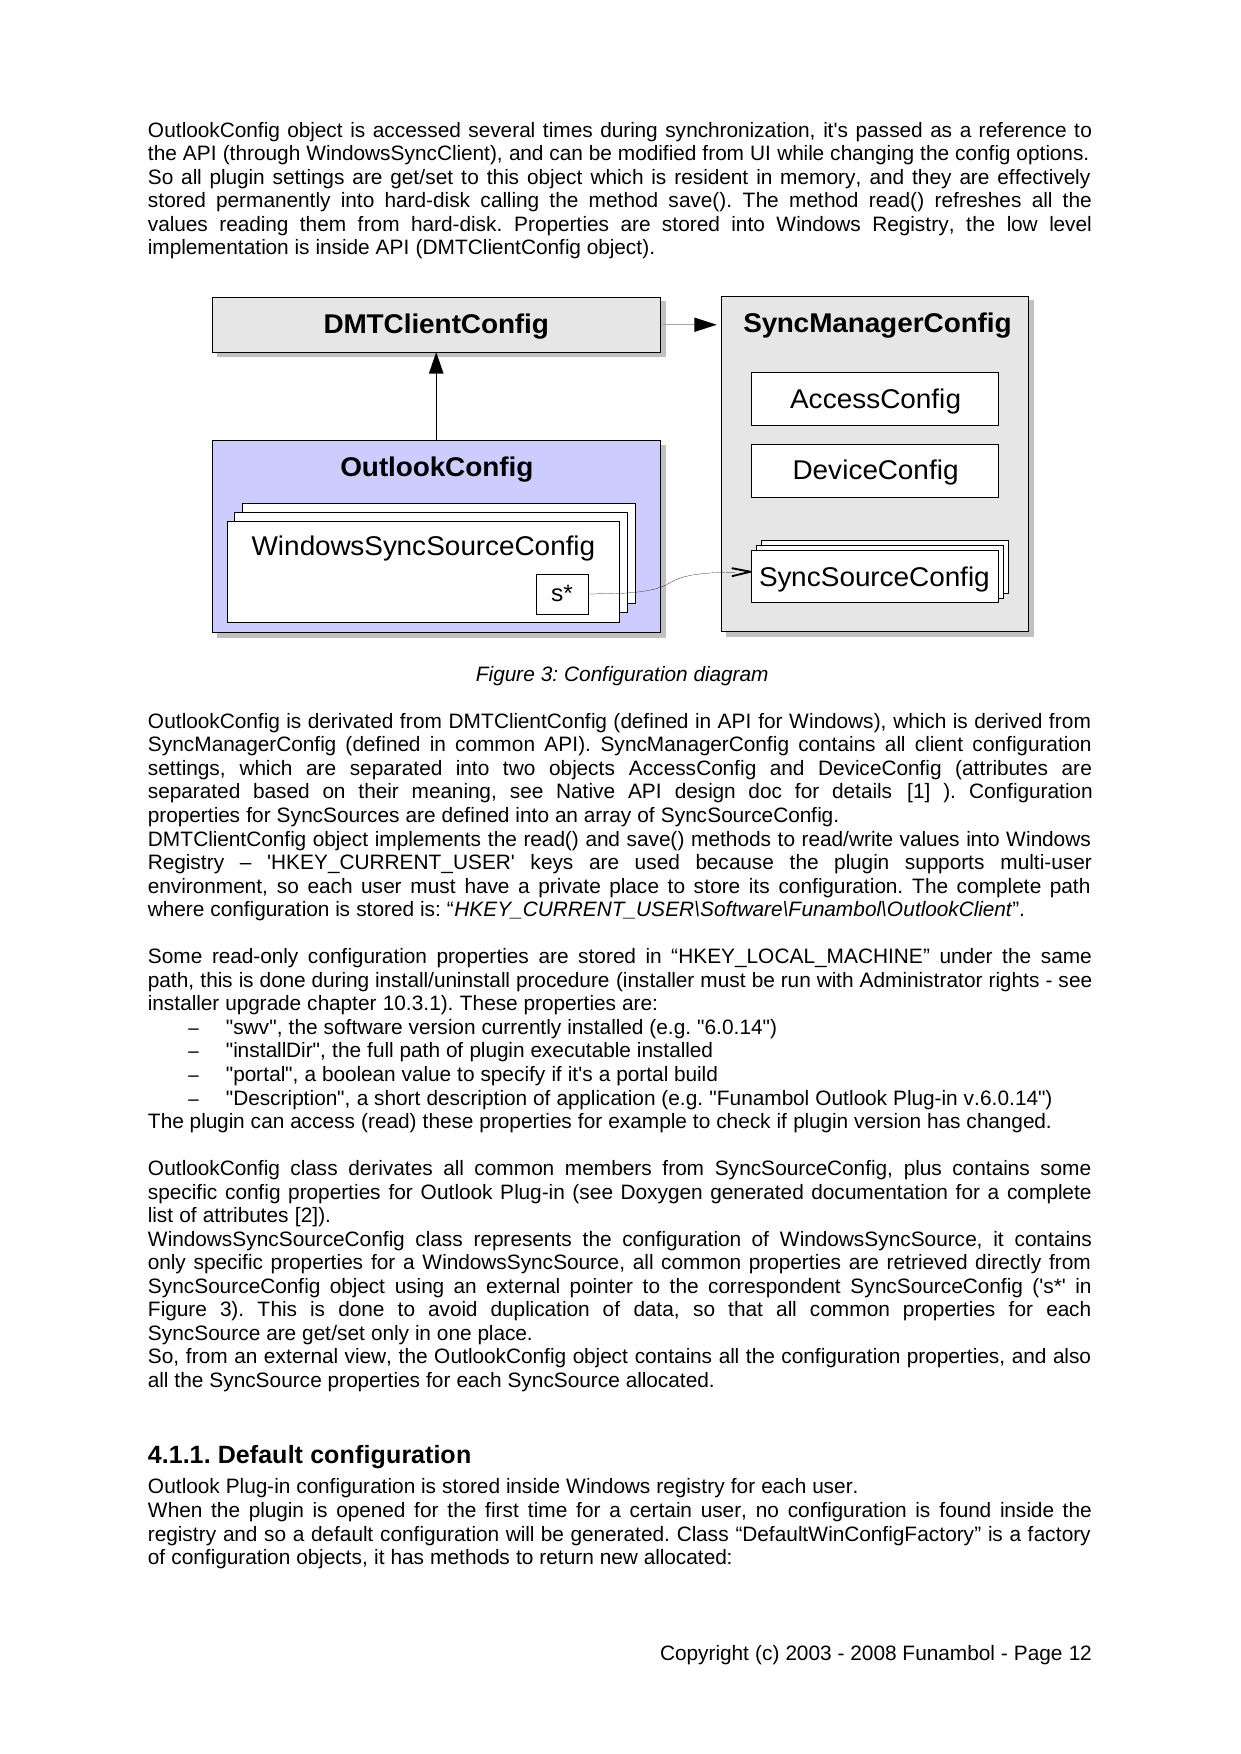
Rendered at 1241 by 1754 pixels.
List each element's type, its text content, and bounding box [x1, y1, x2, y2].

list "swv", the software version currently installed (e.g. "6.0.14") [188, 1015, 1093, 1039]
text DMTClientConfig object implements the read() and save() methods to read/write values into Windows Registry – 'HKEY_CURRENT_USER' keys are used because the plugin supports multi-user environment, so each user must have a private place to store its configuration. The complete path where configuration is stored is: “HKEY_CURRENT_USER\Software\Funambol\OutlookClient”. [148, 827, 1093, 921]
text OutlookConfig class derivates all common members from SyncSourceConfig, plus contains some specific config properties for Outlook Plug-in (see Doxygen generated documentation for a complete list of attributes [2]). [148, 1157, 1093, 1227]
subtitle Default configuration [148, 1441, 1093, 1469]
text Figure 3: Configuration diagram [202, 295, 1044, 686]
text When the plugin is opened for the first time for a certain user, no configuration is found inside the registry and so a default configuration will be generated. Class “DefaultWinConfigFactory” is a factory of configuration objects, it has methods to return new allocated: [148, 1498, 1093, 1569]
text So all plugin settings are get/set to this object which is resident in memory, and they are effectively stored permanently into hard-disk calling the method save(). The method read() refreshes all the values reading them from hard-disk. Properties are stored into Windows Registry, the low level implementation is inside API (DMTClientConfig object). [148, 165, 1093, 259]
text Outlook Plug-in configuration is stored inside Windows registry for each user. [148, 1475, 1093, 1498]
text So, from an external view, the OutlookConfig object contains all the configuration properties, and also all the SyncSource properties for each SyncSource allocated. [148, 1345, 1093, 1392]
text The plugin can access (read) these properties for example to check if plugin version has changed. [148, 1109, 1093, 1133]
text OutlookConfig object is accessed several times during synchronization, it's passed as a reference to the API (through WindowsSyncClient), and can be modified from UI while changing the config options. [148, 118, 1093, 165]
list "Description", a short description of application (e.g. "Funambol Outlook Plug-in v.6.0.14") [188, 1086, 1093, 1109]
text OutlookConfig is derivated from DMTClientConfig (defined in API for Windows), which is derived from SyncManagerConfig (defined in common API). SyncManagerConfig contains all client configuration settings, which are separated into two objects AccessConfig and DeviceConfig (attributes are separated based on their meaning, see Native API design doc for details [1] ). Configuration properties for SyncSources are defined into an array of SyncSourceConfig. [148, 283, 1093, 827]
text WindowsSyncSourceConfig class represents the configuration of WindowsSyncSource, it contains only specific properties for a WindowsSyncSource, all common properties are retrieved directly from SyncSourceConfig object using an external pointer to the correspondent SyncSourceConfig ('s*' in Figure 3). This is done to avoid duplication of data, so that all common properties for each SyncSource are get/set only in one place. [148, 1227, 1093, 1345]
text Some read-only configuration properties are stored in “HKEY_LOCAL_MACHINE” under the same path, this is done during install/uninstall procedure (installer must be run with Administrator rights - see installer upgrade chapter 10.3.1). These properties are: [148, 945, 1093, 1015]
list "portal", a boolean value to specify if it's a portal build [188, 1062, 1093, 1086]
list "installDir", the full path of plugin executable installed [188, 1039, 1093, 1062]
